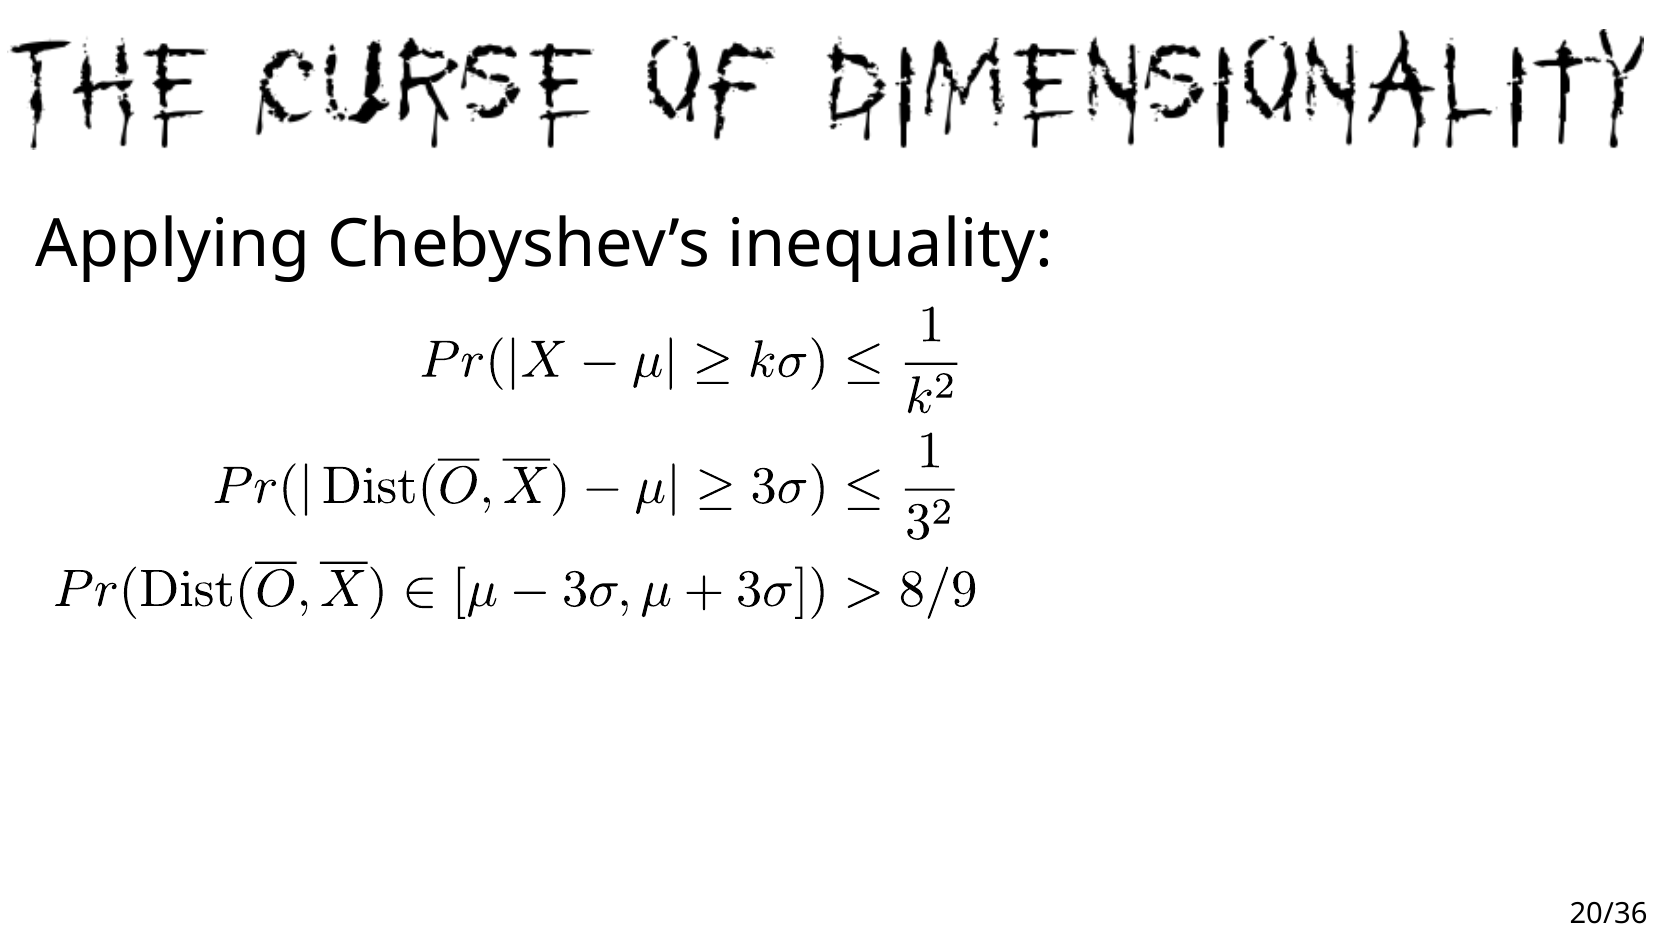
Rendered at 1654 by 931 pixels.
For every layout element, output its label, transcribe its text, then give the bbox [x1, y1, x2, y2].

text_box [52, 306, 978, 620]
list Applying Chebyshev’s inequality: [35, 195, 1524, 793]
picture [7, 29, 1644, 151]
